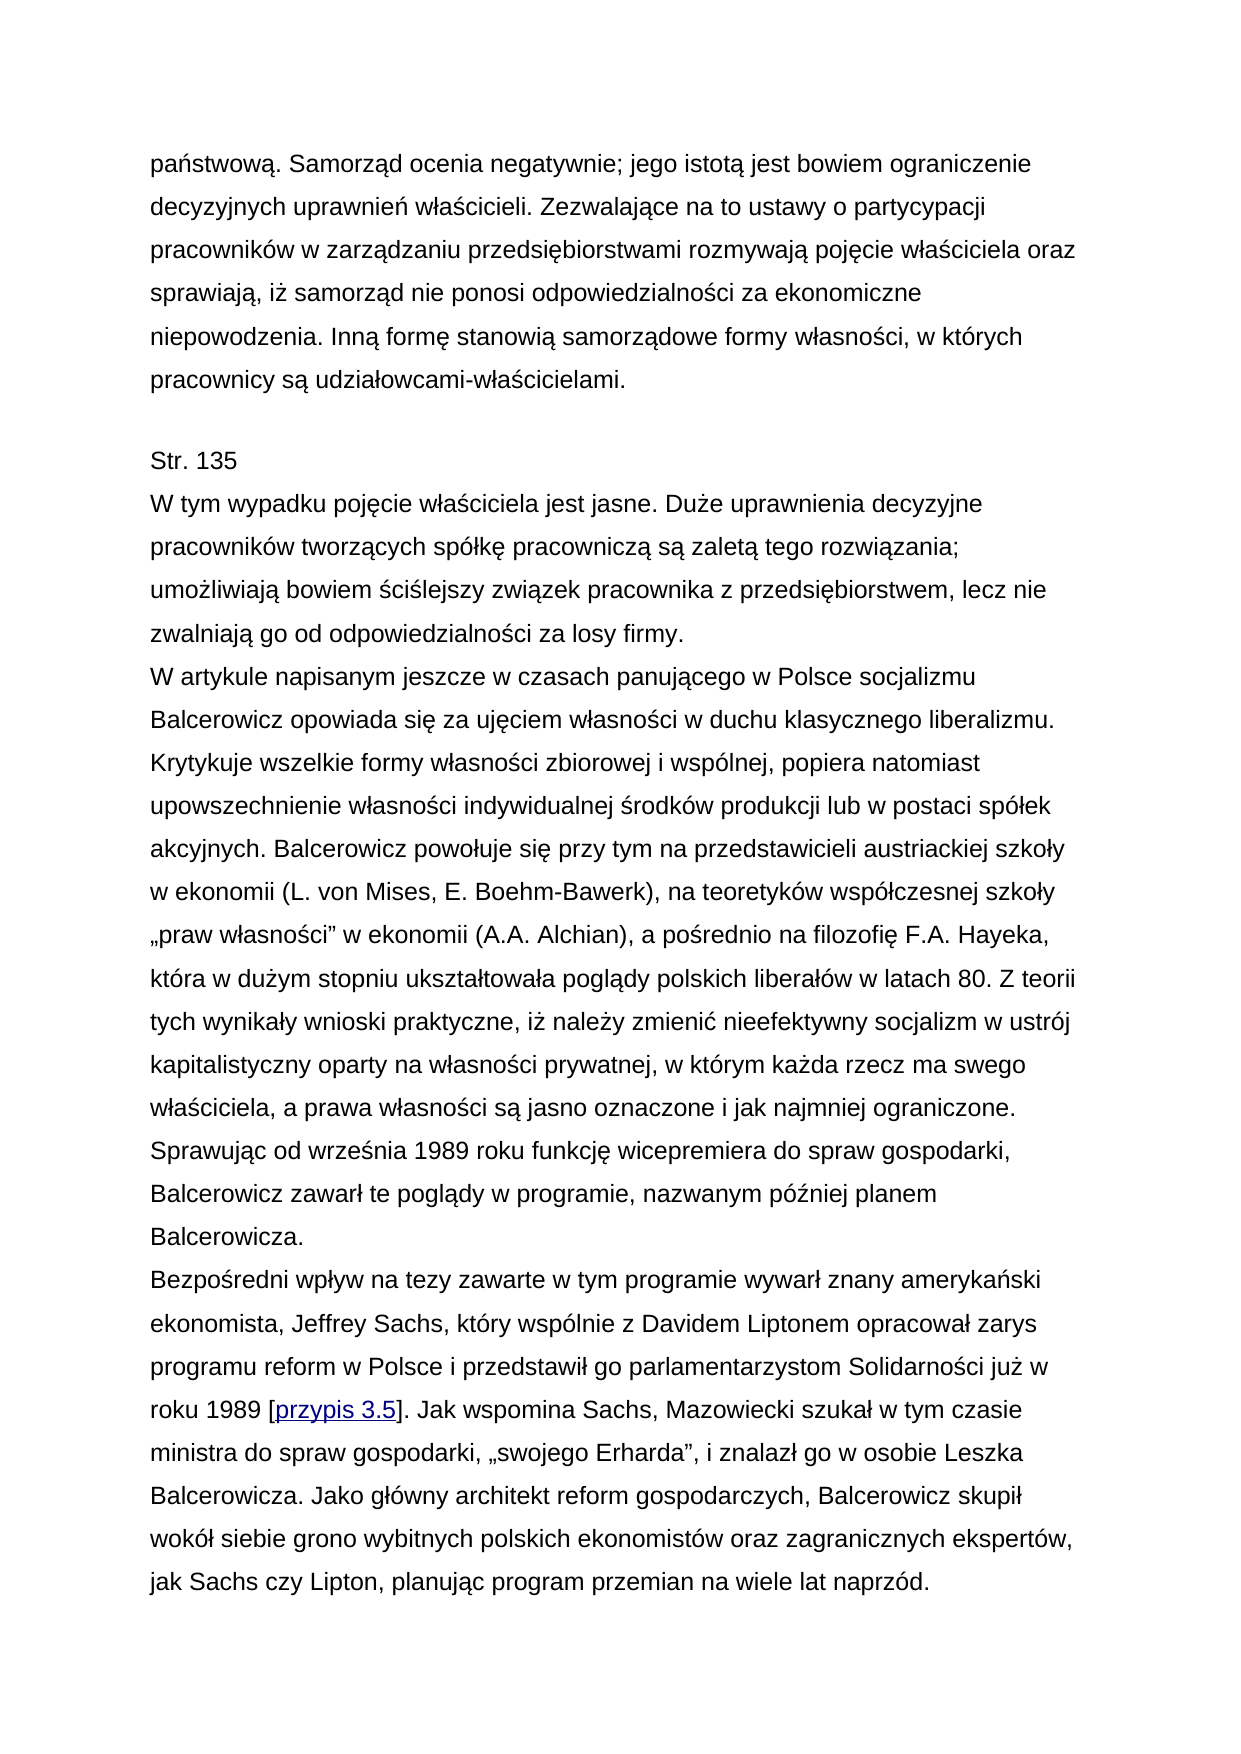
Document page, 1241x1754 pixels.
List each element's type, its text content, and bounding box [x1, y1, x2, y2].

text W tym wypadku pojęcie właściciela jest jasne. Duże uprawnienia decyzyjne pracowników tworzących spółkę pracowniczą są zaletą tego rozwiązania; umożliwiają bowiem ściślejszy związek pracownika z przedsiębiorstwem, lecz nie zwalniają go od odpowiedzialności za losy firmy. [150, 489, 1091, 647]
text W artykule napisanym jeszcze w czasach panującego w Polsce socjalizmu Balcerowicz opowiada się za ujęciem własności w duchu klasycznego liberalizmu. Krytykuje wszelkie formy własności zbiorowej i wspólnej, popiera natomiast upowszechnienie własności indywidualnej środków produkcji lub w postaci spółek akcyjnych. Balcerowicz powołuje się przy tym na przedstawicieli austriackiej szkoły w ekonomii (L. von Mises, E. Boehm-Bawerk), na teoretyków współczesnej szkoły „praw własności” w ekonomii (A.A. Alchian), a pośrednio na filozofię F.A. Hayeka, która w dużym stopniu ukształtowała poglądy polskich liberałów w latach 80. Z teorii tych wynikały wnioski praktyczne, iż należy zmienić nieefektywny socjalizm w ustrój kapitalistyczny oparty na własności prywatnej, w którym każda rzecz ma swego właściciela, a prawa własności są jasno oznaczone i jak najmniej ograniczone. Sprawując od września 1989 roku funkcję wicepremiera do spraw gospodarki, Balcerowicz zawarł te poglądy w programie, nazwanym później planem Balcerowicza. [150, 662, 1091, 1251]
text Str. 135 [150, 446, 1091, 475]
text państwową. Samorząd ocenia negatywnie; jego istotą jest bowiem ograniczenie decyzyjnych uprawnień właścicieli. Zezwalające na to ustawy o partycypacji pracowników w zarządzaniu przedsiębiorstwami rozmywają pojęcie właściciela oraz sprawiają, iż samorząd nie ponosi odpowiedzialności za ekonomiczne niepowodzenia. Inną formę stanowią samorządowe formy własności, w których pracownicy są udziałowcami-właścicielami. [150, 149, 1091, 393]
text Bezpośredni wpływ na tezy zawarte w tym programie wywarł znany amerykański ekonomista, Jeffrey Sachs, który wspólnie z Davidem Liptonem opracował zarys programu reform w Polsce i przedstawił go parlamentarzystom Solidarności już w roku 1989 [przypis 3.5]. Jak wspomina Sachs, Mazowiecki szukał w tym czasie ministra do spraw gospodarki, „swojego Erharda”, i znalazł go w osobie Leszka Balcerowicza. Jako główny architekt reform gospodarczych, Balcerowicz skupił wokół siebie grono wybitnych polskich ekonomistów oraz zagranicznych ekspertów, jak Sachs czy Lipton, planując program przemian na wiele lat naprzód. [150, 1266, 1091, 1596]
